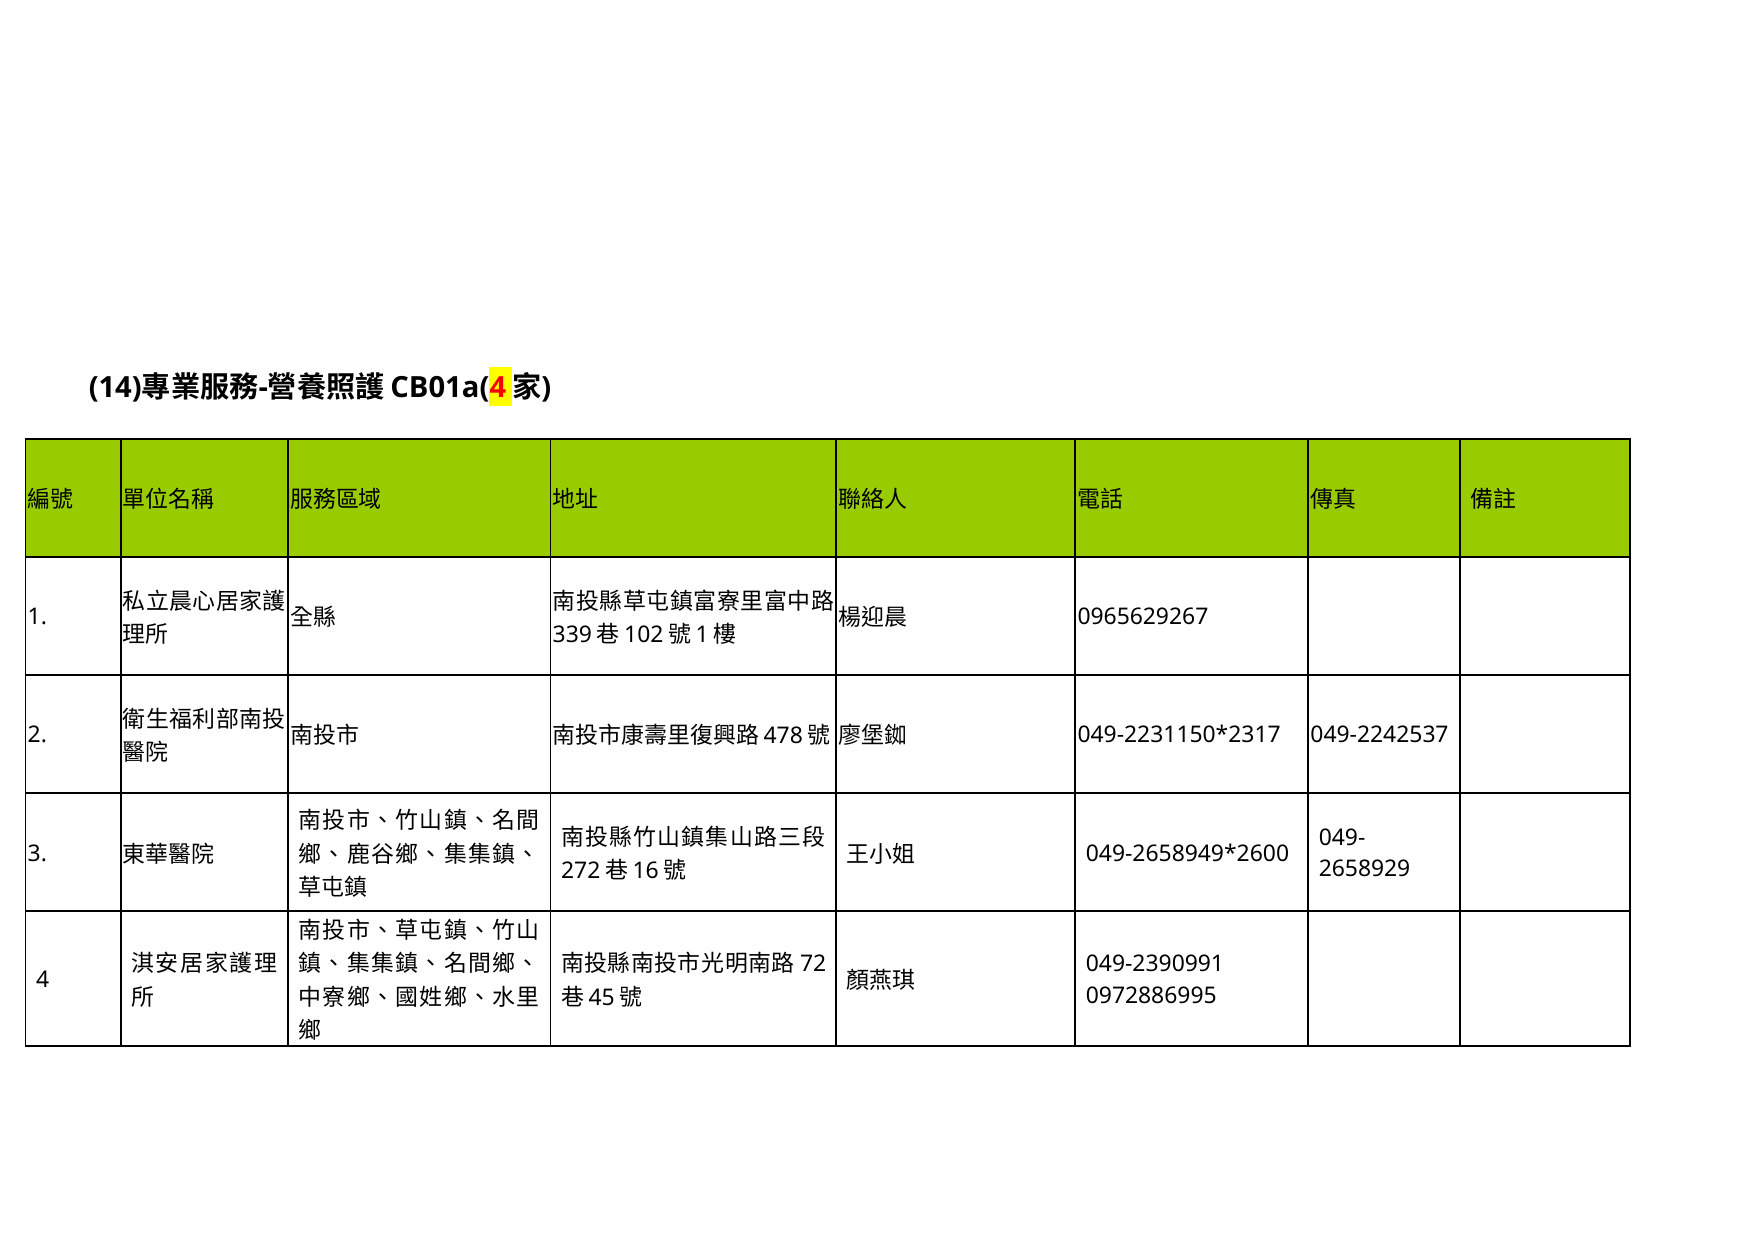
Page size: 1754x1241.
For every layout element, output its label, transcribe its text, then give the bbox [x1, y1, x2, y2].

table_cell 1. [26, 558, 120, 674]
table_cell [1461, 558, 1629, 674]
table_header 單位名稱 [122, 440, 287, 556]
table_cell 049-2658929 [1309, 794, 1459, 910]
table_cell 南投市、竹山鎮、名間鄉、鹿谷鄉、集集鎮、草屯鎮 [289, 794, 550, 910]
table_header 電話 [1076, 440, 1307, 556]
table_header 編號 [26, 440, 120, 556]
table_cell [1309, 558, 1459, 674]
table_cell 衛生福利部南投醫院 [122, 676, 287, 792]
table_header 聯絡人 [837, 440, 1074, 556]
table_cell 049-2390991 0972886995 [1076, 912, 1307, 1045]
table_cell 楊迎晨 [837, 558, 1074, 674]
table_cell [1461, 676, 1629, 792]
table_cell 南投市 [289, 676, 550, 792]
table_cell 3. [26, 794, 120, 910]
table_cell [1309, 912, 1459, 1045]
table_header 地址 [551, 440, 835, 556]
table_cell 0965629267 [1076, 558, 1307, 674]
table_cell 049-2658949*2600 [1076, 794, 1307, 910]
table_header 服務區域 [289, 440, 550, 556]
table_cell 東華醫院 [122, 794, 287, 910]
table_cell 顏燕琪 [837, 912, 1074, 1045]
table_cell 049-2231150*2317 [1076, 676, 1307, 792]
table_cell 南投市康壽里復興路478號 [551, 676, 835, 792]
table_cell 南投市、草屯鎮、竹山鎮、集集鎮、名間鄉、中寮鄉、國姓鄉、水里鄉 [289, 912, 550, 1045]
table_cell 南投縣草屯鎮富寮里富中路339巷102號1樓 [551, 558, 835, 674]
table_header 備註 [1461, 440, 1629, 556]
table_cell [1461, 912, 1629, 1045]
table_cell 4 [26, 912, 120, 1045]
table_cell 南投縣竹山鎮集山路三段272巷16號 [551, 794, 835, 910]
table_cell [1461, 794, 1629, 910]
text (14)專業服務-營養照護CB01a(4家) [88, 364, 1680, 406]
table_cell 王小姐 [837, 794, 1074, 910]
table_cell 南投縣南投市光明南路72巷45號 [551, 912, 835, 1045]
table_cell 廖堡銣 [837, 676, 1074, 792]
table_header 傳真 [1309, 440, 1459, 556]
table_cell 2. [26, 676, 120, 792]
table_cell 淇安居家護理所 [122, 912, 287, 1045]
table_cell 全縣 [289, 558, 550, 674]
table_cell 049-2242537 [1309, 676, 1459, 792]
table_cell 私立晨心居家護理所 [122, 558, 287, 674]
